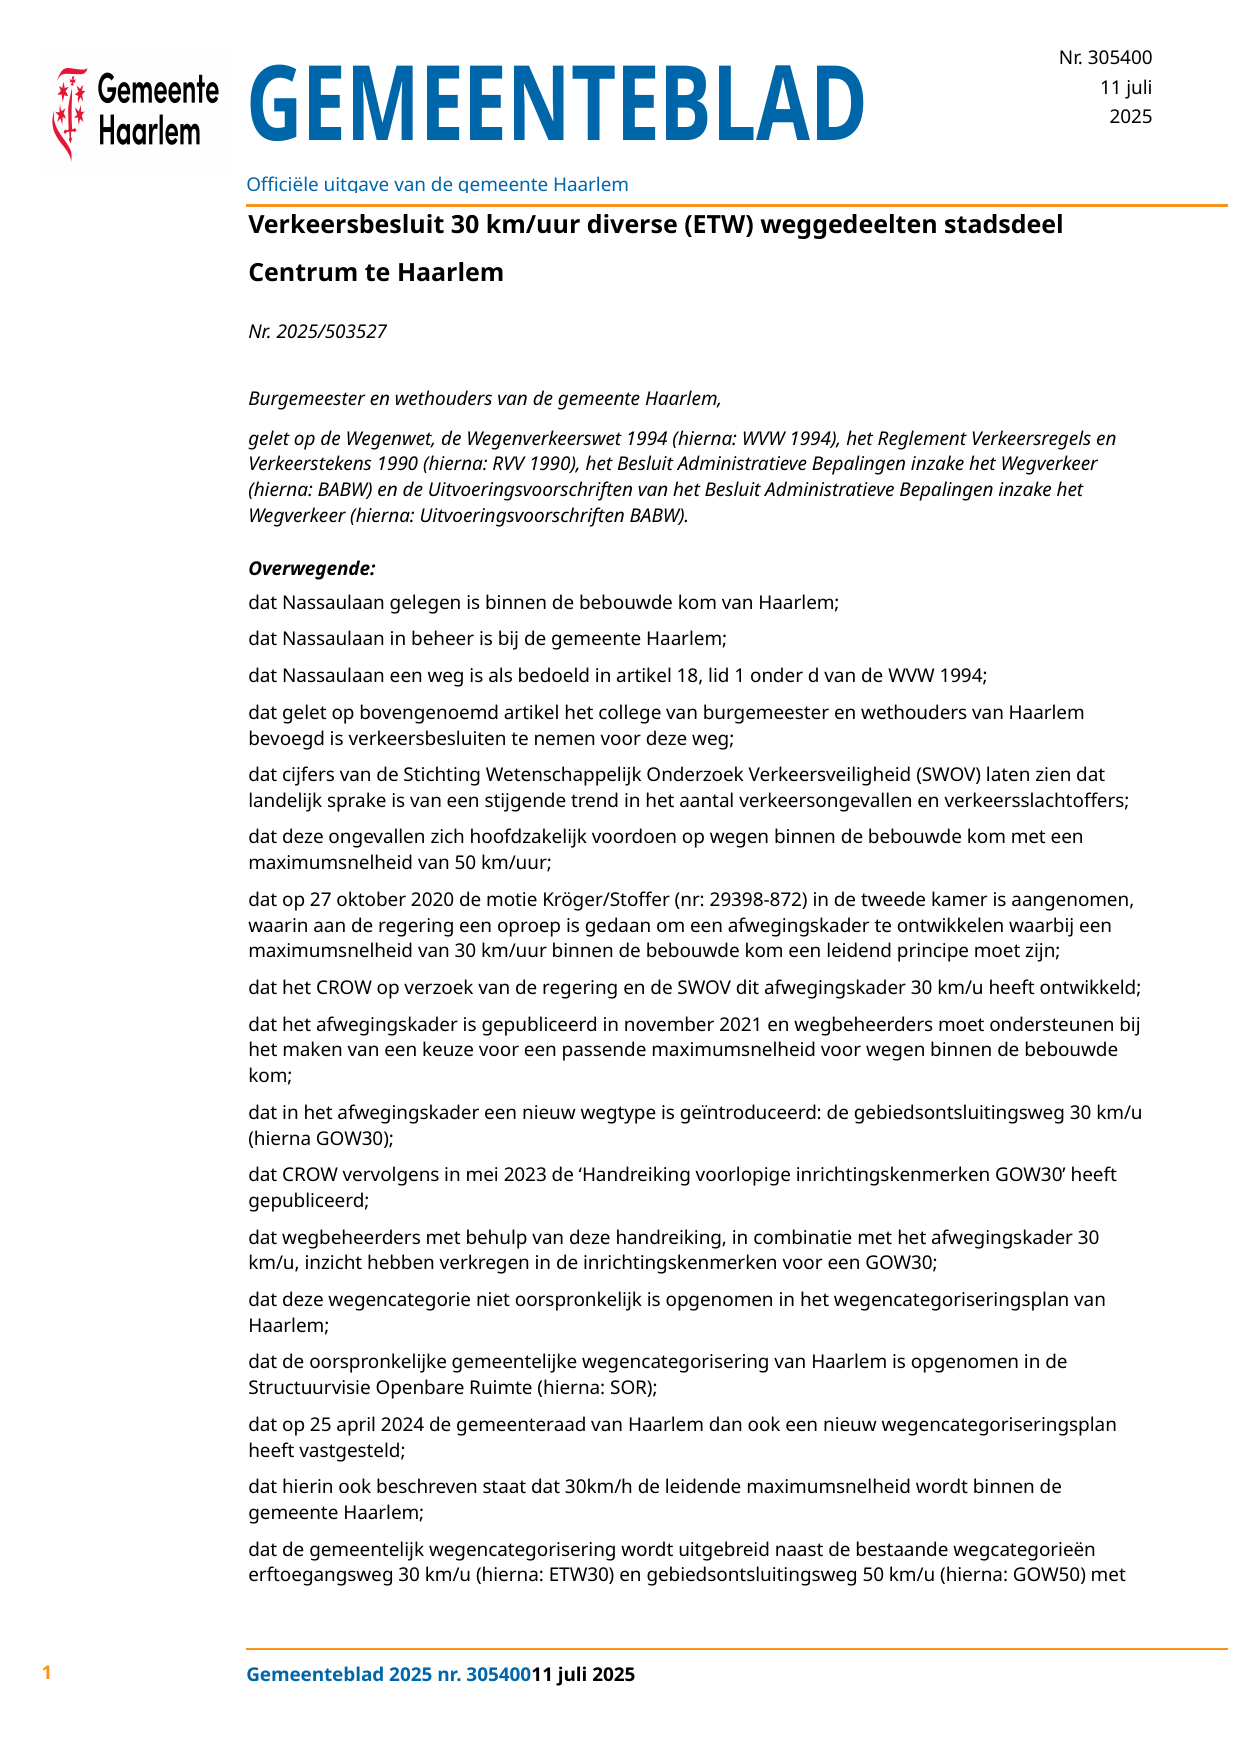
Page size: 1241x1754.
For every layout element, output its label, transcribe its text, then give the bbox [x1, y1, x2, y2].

text dat op 27 oktober 2020 de motie Kröger/Stoffer (nr: 29398-872) in de tweede kamer is aangenomen, waarin aan de regering een oproep is gedaan om een afwegingskader te ontwikkelen waarbij een maximumsnelheid van 30 km/uur binnen de bebouwde kom een leidend principe moet zijn; [248, 886, 1152, 963]
text dat hierin ook beschreven staat dat 30km/h de leidende maximumsnelheid wordt binnen de gemeente Haarlem; [248, 1473, 1152, 1525]
text dat Nassaulaan een weg is als bedoeld in artikel 18, lid 1 onder d van de WVW 1994; [248, 662, 1152, 688]
text gelet op de Wegenwet, de Wegenverkeerswet 1994 (hierna: WVW 1994), het Reglement Verkeersregels en Verkeerstekens 1990 (hierna: RVV 1990), het Besluit Administratieve Bepalingen inzake het Wegverkeer (hierna: BABW) en de Uitvoeringsvoorschriften van het Besluit Administratieve Bepalingen inzake het Wegverkeer (hierna: Uitvoeringsvoorschriften BABW). [248, 425, 1152, 528]
text dat deze ongevallen zich hoofdzakelijk voordoen op wegen binnen de bebouwde kom met een maximumsnelheid van 50 km/uur; [248, 824, 1152, 875]
text Burgemeester en wethouders van de gemeente Haarlem, [248, 386, 1152, 411]
text Nr. 2025/503527 [248, 318, 1152, 344]
text dat de oorspronkelijke gemeentelijke wegencategorisering van Haarlem is opgenomen in de Structuurvisie Openbare Ruimte (hierna: SOR); [248, 1349, 1152, 1400]
text dat het CROW op verzoek van de regering en de SWOV dit afwegingskader 30 km/u heeft ontwikkeld; [248, 974, 1152, 1000]
text dat gelet op bovengenoemd artikel het college van burgemeester en wethouders van Haarlem bevoegd is verkeersbesluiten te nemen voor deze weg; [248, 699, 1152, 750]
text Overwegende: [248, 555, 1152, 581]
text dat cijfers van de Stichting Wetenschappelijk Onderzoek Verkeersveiligheid (SWOV) laten zien dat landelijk sprake is van een stijgende trend in het aantal verkeersongevallen en verkeersslachtoffers; [248, 761, 1152, 813]
text dat wegbeheerders met behulp van deze handreiking, in combinatie met het afwegingskader 30 km/u, inzicht hebben verkregen in de inrichtingskenmerken voor een GOW30; [248, 1224, 1152, 1275]
text Verkeersbesluit 30 km/uur diverse (ETW) weggedeelten stadsdeel Centrum te Haarlem [248, 207, 1152, 288]
text dat Nassaulaan in beheer is bij de gemeente Haarlem; [248, 626, 1152, 651]
picture [41, 47, 231, 172]
text dat Nassaulaan gelegen is binnen de bebouwde kom van Haarlem; [248, 589, 1152, 615]
text dat CROW vervolgens in mei 2023 de ‘Handreiking voorlopige inrichtingskenmerken GOW30’ heeft gepubliceerd; [248, 1161, 1152, 1213]
text dat deze wegencategorie niet oorspronkelijk is opgenomen in het wegencategoriseringsplan van Haarlem; [248, 1286, 1152, 1338]
text dat op 25 april 2024 de gemeenteraad van Haarlem dan ook een nieuw wegencategoriseringsplan heeft vastgesteld; [248, 1411, 1152, 1462]
text dat het afwegingskader is gepubliceerd in november 2021 en wegbeheerders moet ondersteunen bij het maken van een keuze voor een passende maximumsnelheid voor wegen binnen de bebouwde kom; [248, 1011, 1152, 1088]
text dat de gemeentelijk wegencategorisering wordt uitgebreid naast de bestaande wegcategorieën erftoegangsweg 30 km/u (hierna: ETW30) en gebiedsontsluitingsweg 50 km/u (hierna: GOW50) met [248, 1536, 1152, 1587]
text dat in het afwegingskader een nieuw wegtype is geïntroduceerd: de gebiedsontsluitingsweg 30 km/u (hierna GOW30); [248, 1099, 1152, 1151]
